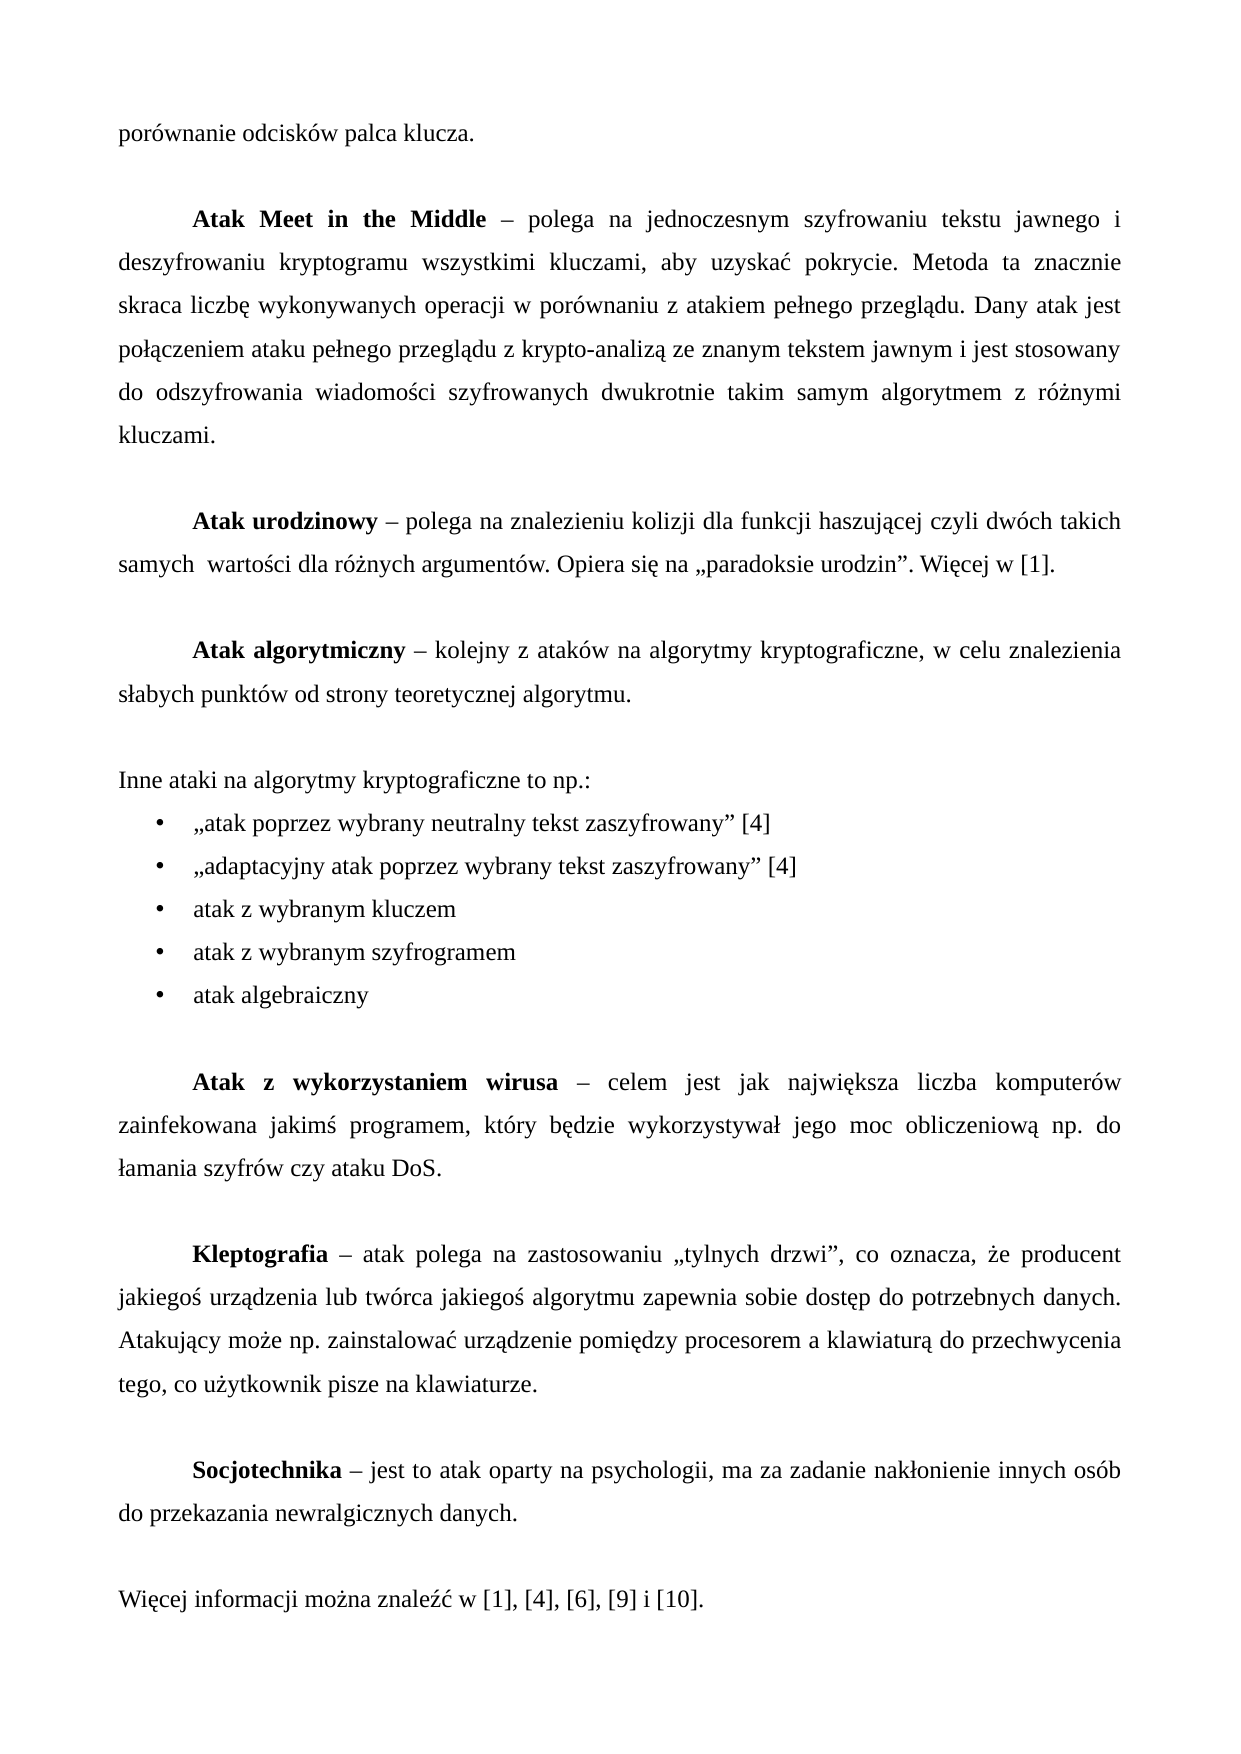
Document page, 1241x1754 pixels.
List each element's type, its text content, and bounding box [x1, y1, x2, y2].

text Inne ataki na algorytmy kryptograficzne to np.: [118, 765, 1122, 794]
text Atak algorytmiczny – kolejny z ataków na algorytmy kryptograficzne, w celu znalezienia słabych punktów od strony teoretycznej algorytmu. [118, 636, 1122, 707]
list „atak poprzez wybrany neutralny tekst zaszyfrowany” [4] [156, 808, 1122, 837]
text porównanie odcisków palca klucza. [118, 118, 1122, 147]
text Atak z wykorzystaniem wirusa – celem jest jak największa liczba komputerów zainfekowana jakimś programem, który będzie wykorzystywał jego moc obliczeniową np. do łamania szyfrów czy ataku DoS. [118, 1067, 1122, 1182]
text Więcej informacji można znaleźć w [1], [4], [6], [9] i [10]. [118, 1584, 1122, 1613]
text Atak urodzinowy – polega na znalezieniu kolizji dla funkcji haszującej czyli dwóch takich samych wartości dla różnych argumentów. Opiera się na „paradoksie urodzin”. Więcej w [1]. [118, 506, 1122, 578]
list atak z wybranym szyfrogramem [156, 937, 1122, 966]
list atak algebraiczny [156, 981, 1122, 1009]
list „adaptacyjny atak poprzez wybrany tekst zaszyfrowany” [4] [156, 851, 1122, 880]
list atak z wybranym kluczem [156, 894, 1122, 923]
text Kleptografia – atak polega na zastosowaniu „tylnych drzwi”, co oznacza, że producent jakiegoś urządzenia lub twórca jakiegoś algorytmu zapewnia sobie dostęp do potrzebnych danych. Atakujący może np. zainstalować urządzenie pomiędzy procesorem a klawiaturą do przechwycenia tego, co użytkownik pisze na klawiaturze. [118, 1239, 1122, 1397]
text Atak Meet in the Middle – polega na jednoczesnym szyfrowaniu tekstu jawnego i deszyfrowaniu kryptogramu wszystkimi kluczami, aby uzyskać pokrycie. Metoda ta znacznie skraca liczbę wykonywanych operacji w porównaniu z atakiem pełnego przeglądu. Dany atak jest połączeniem ataku pełnego przeglądu z krypto-analizą ze znanym tekstem jawnym i jest stosowany do odszyfrowania wiadomości szyfrowanych dwukrotnie takim samym algorytmem z różnymi kluczami. [118, 204, 1122, 449]
text Socjotechnika – jest to atak oparty na psychologii, ma za zadanie nakłonienie innych osób do przekazania newralgicznych danych. [118, 1455, 1122, 1527]
